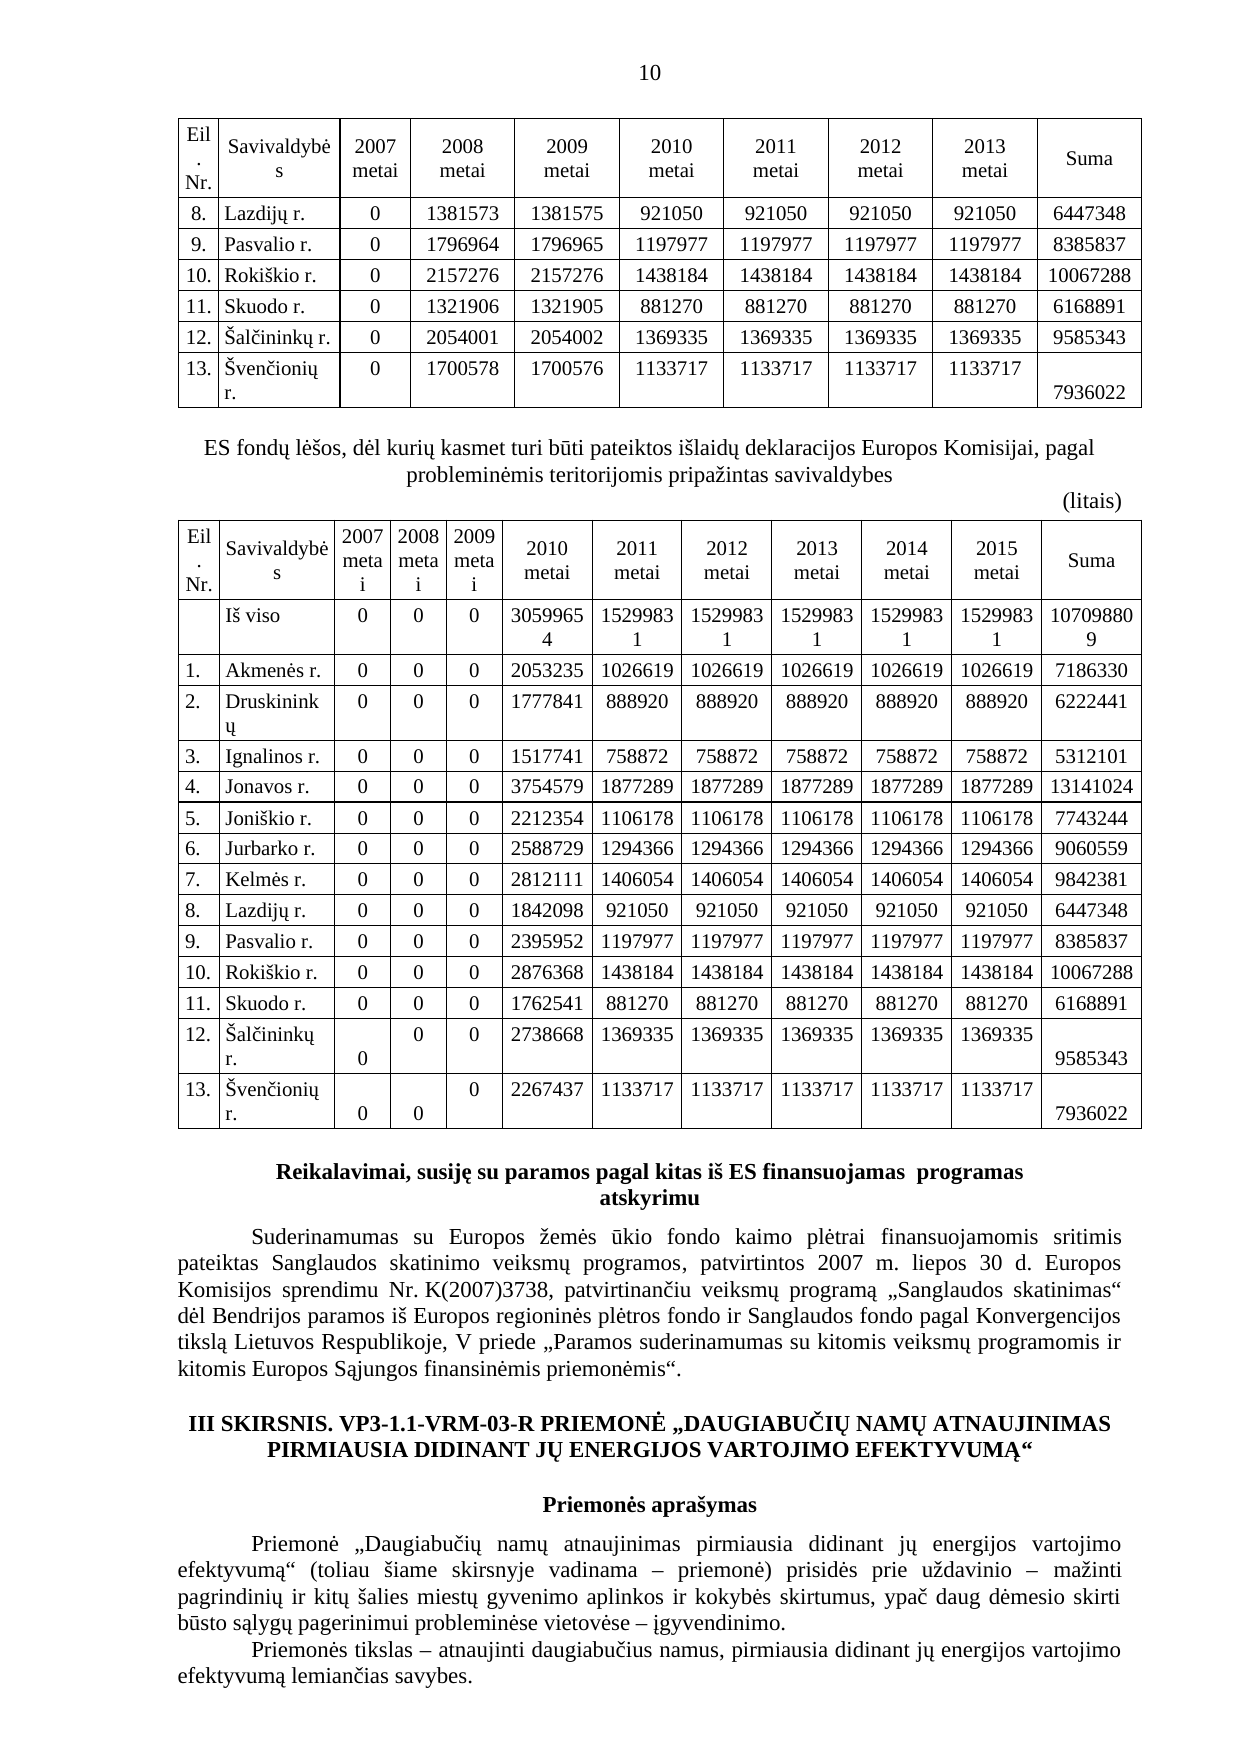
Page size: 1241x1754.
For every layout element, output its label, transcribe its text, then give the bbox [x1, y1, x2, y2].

table_cell Skuodo r. [219, 291, 339, 321]
table_header 2012 metai [829, 119, 932, 197]
table_cell Rokiškio r. [220, 957, 334, 987]
table_cell 1369335 [620, 322, 723, 352]
table_cell 1796964 [411, 229, 514, 259]
table_cell 1321905 [515, 291, 619, 321]
table_cell Lazdijų r. [220, 895, 334, 925]
table_cell 6168891 [1038, 291, 1141, 321]
table_cell 881270 [593, 988, 681, 1018]
table_cell 921050 [772, 895, 861, 925]
table_cell 0 [391, 957, 446, 987]
table_cell 0 [447, 741, 502, 771]
table_cell 0 [391, 834, 446, 863]
table_cell 1106178 [772, 803, 861, 832]
table_cell 9585343 [1038, 322, 1141, 352]
text Suderinamumas su Europos žemės ūkio fondo kaimo plėtrai finansuojamomis sritimis pateiktas Sanglaudos skatinimo veiksmų programos, patvirtintos 2007 m. liepos 30 d. Europos Komisijos sprendimu Nr. K(2007)3738, patvirtinančiu veiksmų programą „Sanglaudos skatinimas“ dėl Bendrijos paramos iš Europos regioninės plėtros fondo ir Sanglaudos fondo pagal Konvergencijos tikslą Lietuvos Respublikoje, V priede „Paramos suderinamumas su kitomis veiksmų programomis ir kitomis Europos Sąjungos finansinėmis priemonėmis“. [177, 1223, 1122, 1381]
table_cell 0 [335, 895, 390, 925]
table_cell 1369335 [933, 322, 1037, 352]
table_cell 0 [335, 834, 390, 863]
table_cell 0 [447, 772, 502, 801]
table_cell 921050 [593, 895, 681, 925]
table_cell 1106178 [682, 803, 771, 832]
table_cell 30599654 [503, 600, 592, 654]
table_cell 0 [391, 1019, 446, 1073]
table_cell 0 [391, 772, 446, 801]
table_cell 12. [179, 1019, 219, 1073]
table_cell 1026619 [593, 655, 681, 684]
table_cell 1369335 [772, 1019, 861, 1073]
table_cell 13141024 [1042, 772, 1141, 801]
table_cell 0 [447, 864, 502, 894]
table_cell 758872 [772, 741, 861, 771]
table_cell 1197977 [862, 926, 951, 956]
table_cell 1700576 [515, 353, 619, 407]
table_cell 0 [447, 957, 502, 987]
table_cell Šalčininkų r. [220, 1019, 334, 1073]
table_cell 1294366 [593, 834, 681, 863]
table_header Suma [1042, 521, 1141, 599]
table_cell 921050 [933, 198, 1037, 228]
table_cell 5. [179, 803, 219, 832]
table_cell 1762541 [503, 988, 592, 1018]
table_cell 2157276 [411, 260, 514, 290]
table_cell 1321906 [411, 291, 514, 321]
table_header 2014 metai [862, 521, 951, 599]
table_cell 0 [341, 291, 410, 321]
table_cell 8385837 [1038, 229, 1141, 259]
table_cell 2054002 [515, 322, 619, 352]
table_cell 921050 [724, 198, 828, 228]
table_cell 1197977 [772, 926, 861, 956]
table_cell 4. [179, 772, 219, 801]
table_cell 1369335 [724, 322, 828, 352]
table_cell 1294366 [772, 834, 861, 863]
table_cell 1197977 [724, 229, 828, 259]
table_cell 6. [179, 834, 219, 863]
table_cell 2054001 [411, 322, 514, 352]
table_header Eil. Nr. [179, 119, 218, 197]
table_cell 758872 [682, 741, 771, 771]
table_cell 0 [391, 926, 446, 956]
table_cell 1133717 [862, 1074, 951, 1128]
table_cell 1. [179, 655, 219, 684]
table_cell 0 [335, 926, 390, 956]
table_cell 7743244 [1042, 803, 1141, 832]
table_cell 1842098 [503, 895, 592, 925]
table_cell 2812111 [503, 864, 592, 894]
table_cell 1369335 [593, 1019, 681, 1073]
table_cell 1197977 [682, 926, 771, 956]
table_cell 2212354 [503, 803, 592, 832]
table_cell 1106178 [593, 803, 681, 832]
table_cell 0 [341, 260, 410, 290]
table_cell 9. [179, 926, 219, 956]
table_cell 0 [391, 686, 446, 739]
table_cell 0 [341, 353, 410, 407]
text Priemonės tikslas – atnaujinti daugiabučius namus, pirmiausia didinant jų energijos vartojimo efektyvumą lemiančias savybes. [177, 1636, 1122, 1688]
table_cell 11. [179, 988, 219, 1018]
table_cell 7936022 [1042, 1074, 1141, 1128]
table_cell 1877289 [862, 772, 951, 801]
text Reikalavimai, susiję su paramos pagal kitas iš ES finansuojamas programas atskyrimu [177, 1158, 1122, 1211]
table_cell 3754579 [503, 772, 592, 801]
table_cell 1106178 [862, 803, 951, 832]
table_cell 2395952 [503, 926, 592, 956]
table_cell 881270 [829, 291, 932, 321]
table_cell 1133717 [829, 353, 932, 407]
table_header 2011 metai [593, 521, 681, 599]
table_cell 1406054 [862, 864, 951, 894]
table_cell 0 [447, 1019, 502, 1073]
table_cell 1197977 [593, 926, 681, 956]
table_cell 1197977 [933, 229, 1037, 259]
table_header Savivaldybės [219, 119, 339, 197]
table_cell Ignalinos r. [220, 741, 334, 771]
table_header 2007 metai [341, 119, 410, 197]
table_header 2015 metai [952, 521, 1041, 599]
table_cell 888920 [593, 686, 681, 739]
table_cell 0 [447, 895, 502, 925]
text Priemonė „Daugiabučių namų atnaujinimas pirmiausia didinant jų energijos vartojimo efektyvumą“ (toliau šiame skirsnyje vadinama – priemonė) prisidės prie uždavinio – mažinti pagrindinių ir kitų šalies miestų gyvenimo aplinkos ir kokybės skirtumus, ypač daug dėmesio skirti būsto sąlygų pagerinimui probleminėse vietovėse – įgyvendinimo. [177, 1530, 1122, 1636]
table_cell 1406054 [772, 864, 861, 894]
table_cell 1381573 [411, 198, 514, 228]
table_cell 15299831 [682, 600, 771, 654]
table_cell 0 [335, 803, 390, 832]
table_cell 881270 [772, 988, 861, 1018]
table_cell 13. [179, 1074, 219, 1128]
table_cell 3. [179, 741, 219, 771]
table_cell 15299831 [772, 600, 861, 654]
text ES fondų lėšos, dėl kurių kasmet turi būti pateiktos išlaidų deklaracijos Europos Komisijai, pagal probleminėmis teritorijomis pripažintas savivaldybes [177, 434, 1122, 487]
table_cell 11. [179, 291, 218, 321]
table_cell 2588729 [503, 834, 592, 863]
table_cell 881270 [933, 291, 1037, 321]
table_cell 1877289 [593, 772, 681, 801]
table_header 2008 metai [411, 119, 514, 197]
table_cell 8. [179, 895, 219, 925]
table_cell 1197977 [829, 229, 932, 259]
table_cell 0 [447, 803, 502, 832]
table_cell 1133717 [682, 1074, 771, 1128]
table_cell 1133717 [724, 353, 828, 407]
table_cell 1517741 [503, 741, 592, 771]
table_cell 0 [335, 772, 390, 801]
table_cell 881270 [682, 988, 771, 1018]
table_cell 1026619 [772, 655, 861, 684]
table_cell 10067288 [1038, 260, 1141, 290]
table_cell 921050 [620, 198, 723, 228]
table_cell 0 [335, 1074, 390, 1128]
table_cell 9060559 [1042, 834, 1141, 863]
table_cell 0 [447, 655, 502, 684]
table_cell 0 [335, 864, 390, 894]
table_cell 1777841 [503, 686, 592, 739]
table_cell 0 [341, 322, 410, 352]
table_cell 0 [391, 803, 446, 832]
table_cell 7936022 [1038, 353, 1141, 407]
text Priemonės aprašymas [177, 1491, 1122, 1518]
table_cell 15299831 [862, 600, 951, 654]
table_cell Švenčionių r. [219, 353, 339, 407]
table_cell 15299831 [952, 600, 1041, 654]
table_cell 921050 [829, 198, 932, 228]
table_header 2012 metai [682, 521, 771, 599]
table_header Suma [1038, 119, 1141, 197]
table_cell 0 [335, 600, 390, 654]
table_cell 0 [447, 926, 502, 956]
table_cell 2157276 [515, 260, 619, 290]
table_cell Lazdijų r. [219, 198, 339, 228]
table_cell Druskininkų [220, 686, 334, 739]
table_cell 1197977 [620, 229, 723, 259]
table_cell 0 [391, 741, 446, 771]
text (litais) [177, 487, 1122, 513]
table_cell 1438184 [862, 957, 951, 987]
table_cell 5312101 [1042, 741, 1141, 771]
table_cell 1438184 [952, 957, 1041, 987]
table_cell 1700578 [411, 353, 514, 407]
table_cell 0 [335, 686, 390, 739]
table_cell 1294366 [952, 834, 1041, 863]
table_cell 1438184 [829, 260, 932, 290]
table_cell 1106178 [952, 803, 1041, 832]
table_cell 888920 [682, 686, 771, 739]
table_cell 1438184 [593, 957, 681, 987]
table_cell 1877289 [772, 772, 861, 801]
table_cell 10. [179, 957, 219, 987]
table_cell 6168891 [1042, 988, 1141, 1018]
table_cell 1438184 [620, 260, 723, 290]
table_cell 6447348 [1042, 895, 1141, 925]
table_cell 7186330 [1042, 655, 1141, 684]
table_cell Pasvalio r. [220, 926, 334, 956]
table_cell 0 [391, 1074, 446, 1128]
table_cell Rokiškio r. [219, 260, 339, 290]
table_cell 6447348 [1038, 198, 1141, 228]
table_cell 1294366 [862, 834, 951, 863]
table_cell 0 [341, 229, 410, 259]
table_header 2011 metai [724, 119, 828, 197]
table_cell [179, 600, 219, 654]
table_cell 0 [447, 686, 502, 739]
table_cell 881270 [952, 988, 1041, 1018]
table_cell 758872 [593, 741, 681, 771]
table_cell 12. [179, 322, 218, 352]
table_cell 888920 [862, 686, 951, 739]
table_cell 1026619 [952, 655, 1041, 684]
table_cell 1133717 [952, 1074, 1041, 1128]
table_cell 0 [391, 655, 446, 684]
table_cell 2738668 [503, 1019, 592, 1073]
table_cell 0 [391, 864, 446, 894]
table_cell 881270 [862, 988, 951, 1018]
table_cell 0 [447, 1074, 502, 1128]
table_cell 1294366 [682, 834, 771, 863]
table_cell 1369335 [682, 1019, 771, 1073]
table_cell Iš viso [220, 600, 334, 654]
table_cell 758872 [952, 741, 1041, 771]
table_cell 1133717 [772, 1074, 861, 1128]
table_cell 9. [179, 229, 218, 259]
table_cell 0 [335, 1019, 390, 1073]
table_cell 888920 [772, 686, 861, 739]
table_header 2009 metai [515, 119, 619, 197]
table_cell 2. [179, 686, 219, 739]
table_cell 0 [341, 198, 410, 228]
table_cell 1796965 [515, 229, 619, 259]
table_cell 6222441 [1042, 686, 1141, 739]
table_cell 0 [447, 600, 502, 654]
table_header 2010 metai [620, 119, 723, 197]
table_cell 2267437 [503, 1074, 592, 1128]
table_cell 0 [335, 741, 390, 771]
table_cell 1877289 [952, 772, 1041, 801]
table_header Savivaldybės [220, 521, 334, 599]
table_cell 881270 [724, 291, 828, 321]
table_cell Kelmės r. [220, 864, 334, 894]
table_cell 10. [179, 260, 218, 290]
table_cell Pasvalio r. [219, 229, 339, 259]
table_cell 1381575 [515, 198, 619, 228]
table_cell 921050 [862, 895, 951, 925]
table_header 2007 metai [335, 521, 390, 599]
table_cell 0 [447, 988, 502, 1018]
table_cell 9585343 [1042, 1019, 1141, 1073]
table_cell 1026619 [862, 655, 951, 684]
table_cell 0 [391, 988, 446, 1018]
table_cell 1406054 [682, 864, 771, 894]
table_cell 2053235 [503, 655, 592, 684]
table_cell 1877289 [682, 772, 771, 801]
table_cell 1438184 [772, 957, 861, 987]
table_cell Akmenės r. [220, 655, 334, 684]
table_cell Joniškio r. [220, 803, 334, 832]
table_cell 0 [447, 834, 502, 863]
table_cell 758872 [862, 741, 951, 771]
table_cell 1197977 [952, 926, 1041, 956]
table_header 2008 metai [391, 521, 446, 599]
table_cell 0 [391, 600, 446, 654]
table_cell 881270 [620, 291, 723, 321]
table_cell 0 [335, 988, 390, 1018]
table_cell Jurbarko r. [220, 834, 334, 863]
table_header Eil. Nr. [179, 521, 219, 599]
table_cell 921050 [952, 895, 1041, 925]
table_cell 1133717 [933, 353, 1037, 407]
table_cell 0 [391, 895, 446, 925]
table_header 2013 metai [772, 521, 861, 599]
table_cell Šalčininkų r. [219, 322, 339, 352]
table_cell 8385837 [1042, 926, 1141, 956]
table_header 2013 metai [933, 119, 1037, 197]
table_cell 8. [179, 198, 218, 228]
table_cell 1438184 [933, 260, 1037, 290]
table_cell 1438184 [724, 260, 828, 290]
table_cell Jonavos r. [220, 772, 334, 801]
table_cell 9842381 [1042, 864, 1141, 894]
table_cell 1406054 [593, 864, 681, 894]
table_cell 0 [335, 957, 390, 987]
table_cell Skuodo r. [220, 988, 334, 1018]
table_cell 15299831 [593, 600, 681, 654]
text III SKIRSNIS. VP3-1.1-VRM-03-R PRIEMONĖ „Daugiabučių namų atnaujinimas pirmiausia didinant jų energijos vartojimo efektyvumą“ [177, 1410, 1122, 1463]
table_cell 7. [179, 864, 219, 894]
table_header 2010 metai [503, 521, 592, 599]
table_cell 888920 [952, 686, 1041, 739]
table_cell 1026619 [682, 655, 771, 684]
table_cell 107098809 [1042, 600, 1141, 654]
table_cell Švenčionių r. [220, 1074, 334, 1128]
table_cell 10067288 [1042, 957, 1141, 987]
table_cell 1438184 [682, 957, 771, 987]
table_cell 1369335 [952, 1019, 1041, 1073]
table_cell 0 [335, 655, 390, 684]
table_cell 2876368 [503, 957, 592, 987]
table_cell 13. [179, 353, 218, 407]
table_cell 921050 [682, 895, 771, 925]
table_cell 1369335 [862, 1019, 951, 1073]
table_cell 1369335 [829, 322, 932, 352]
table_cell 1133717 [593, 1074, 681, 1128]
table_cell 1133717 [620, 353, 723, 407]
table_cell 1406054 [952, 864, 1041, 894]
table_header 2009 metai [447, 521, 502, 599]
